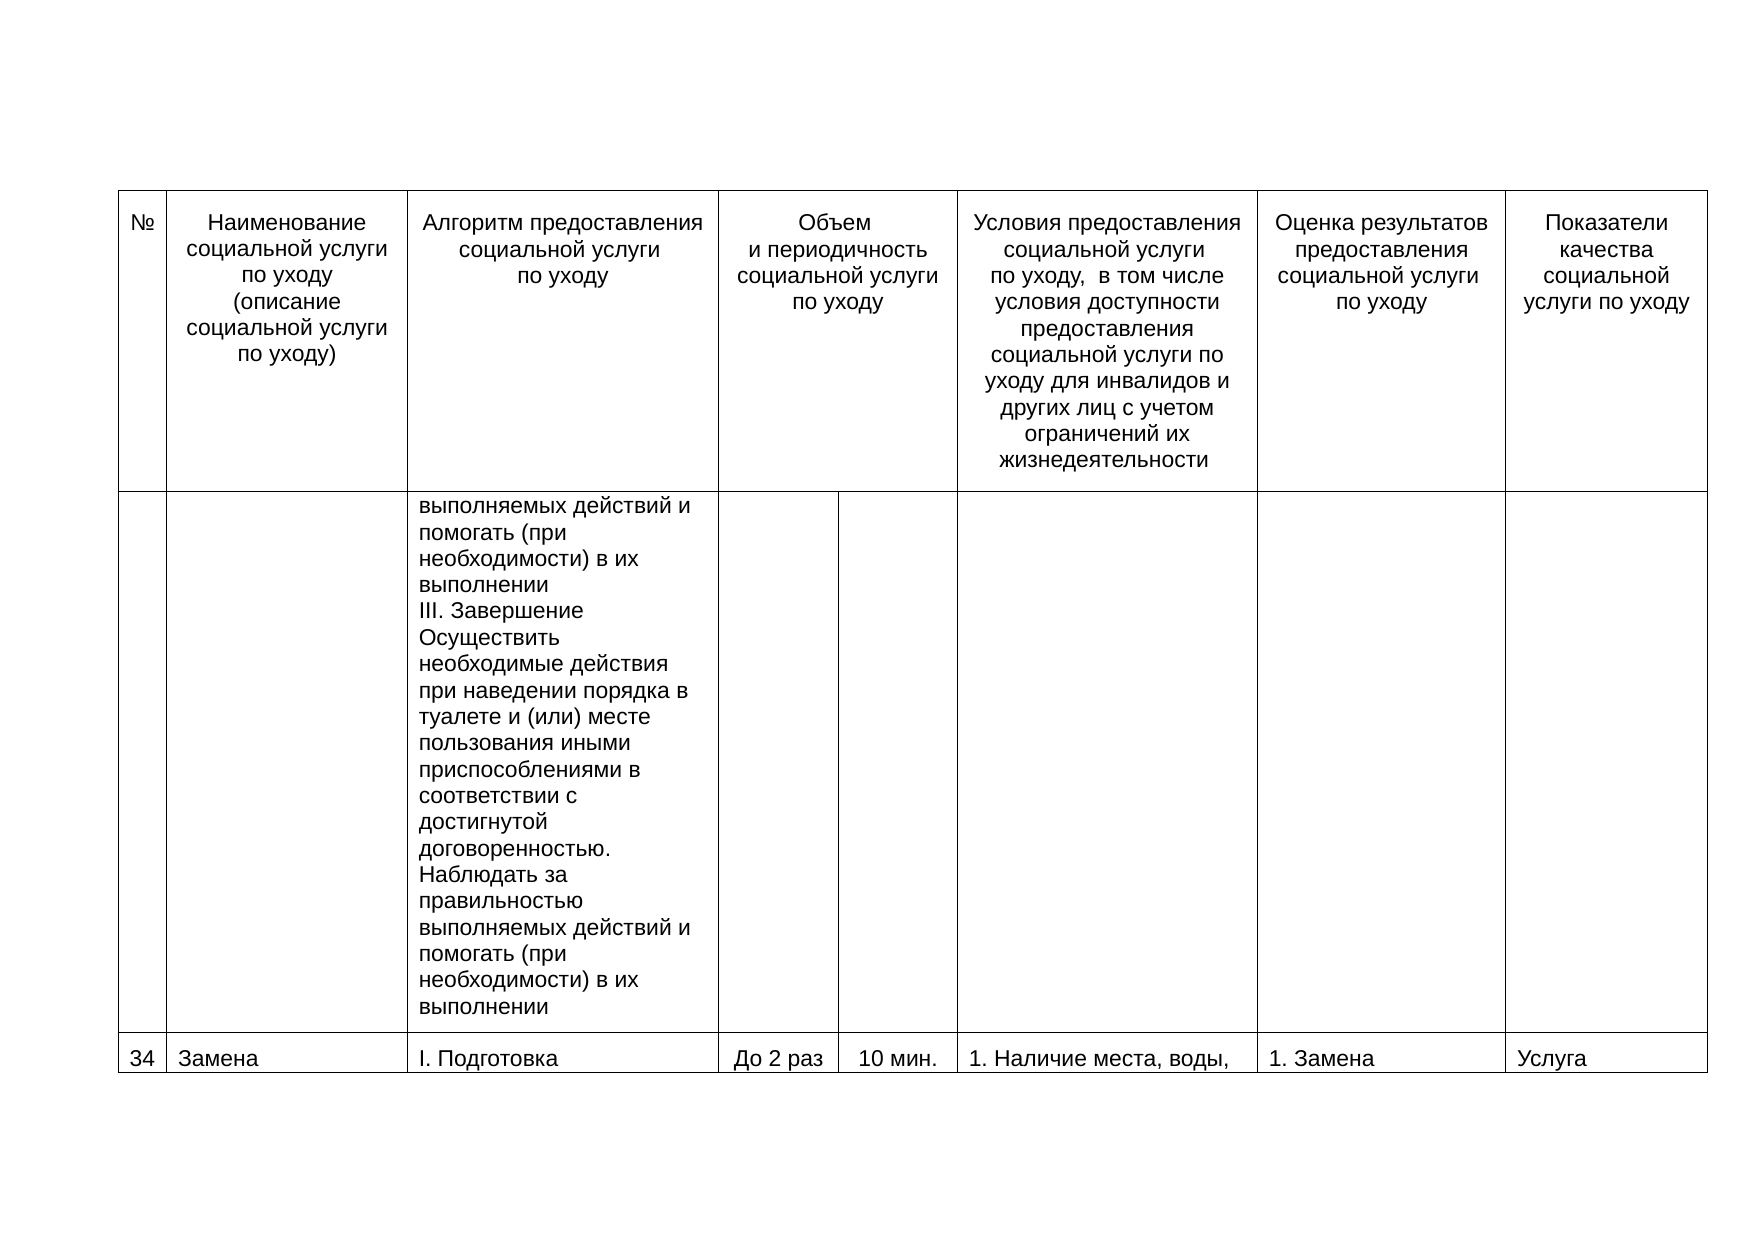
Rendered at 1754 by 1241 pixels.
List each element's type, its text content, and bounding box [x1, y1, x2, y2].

table_cell [958, 492, 1257, 1032]
table_header Показатели качества социальной услуги по уходу [1506, 191, 1707, 491]
table_cell 1. Наличие места, воды, [958, 1033, 1257, 1072]
table_cell Замена [167, 1033, 407, 1072]
table_header № [119, 191, 166, 491]
table_cell [719, 492, 838, 1032]
table_header Объем и периодичность социальной услуги по уходу [719, 191, 957, 491]
table_cell Услуга [1506, 1033, 1707, 1072]
table_cell [1506, 492, 1707, 1032]
table_cell [839, 492, 957, 1032]
table_cell [167, 492, 407, 1032]
table_cell До 2 раз [719, 1033, 838, 1072]
table_cell [119, 492, 166, 1032]
table_cell I. Подготовка [408, 1033, 718, 1072]
table_cell 10 мин. [839, 1033, 957, 1072]
table_cell 1. Замена [1258, 1033, 1505, 1072]
table_cell [1258, 492, 1505, 1032]
table_cell выполняемых действий и помогать (при необходимости) в их выполнении III. Завершение Осуществить необходимые действия при наведении порядка в туалете и (или) месте пользования иными приспособлениями в соответствии с достигнутой договоренностью. Наблюдать за правильностью выполняемых действий и помогать (при необходимости) в их выполнении [408, 492, 718, 1032]
table_header Оценка результатов предоставления социальной услуги по уходу [1258, 191, 1505, 491]
table_header Наименование социальной услуги по уходу (описание социальной услуги по уходу) [167, 191, 407, 491]
table_header Условия предоставления социальной услуги по уходу, в том числе условия доступности предоставления социальной услуги по уходу для инвалидов и других лиц с учетом ограничений их жизнедеятельности [958, 191, 1257, 491]
table_header Алгоритм предоставления социальной услуги по уходу [408, 191, 718, 491]
table_cell [119, 1033, 166, 1072]
